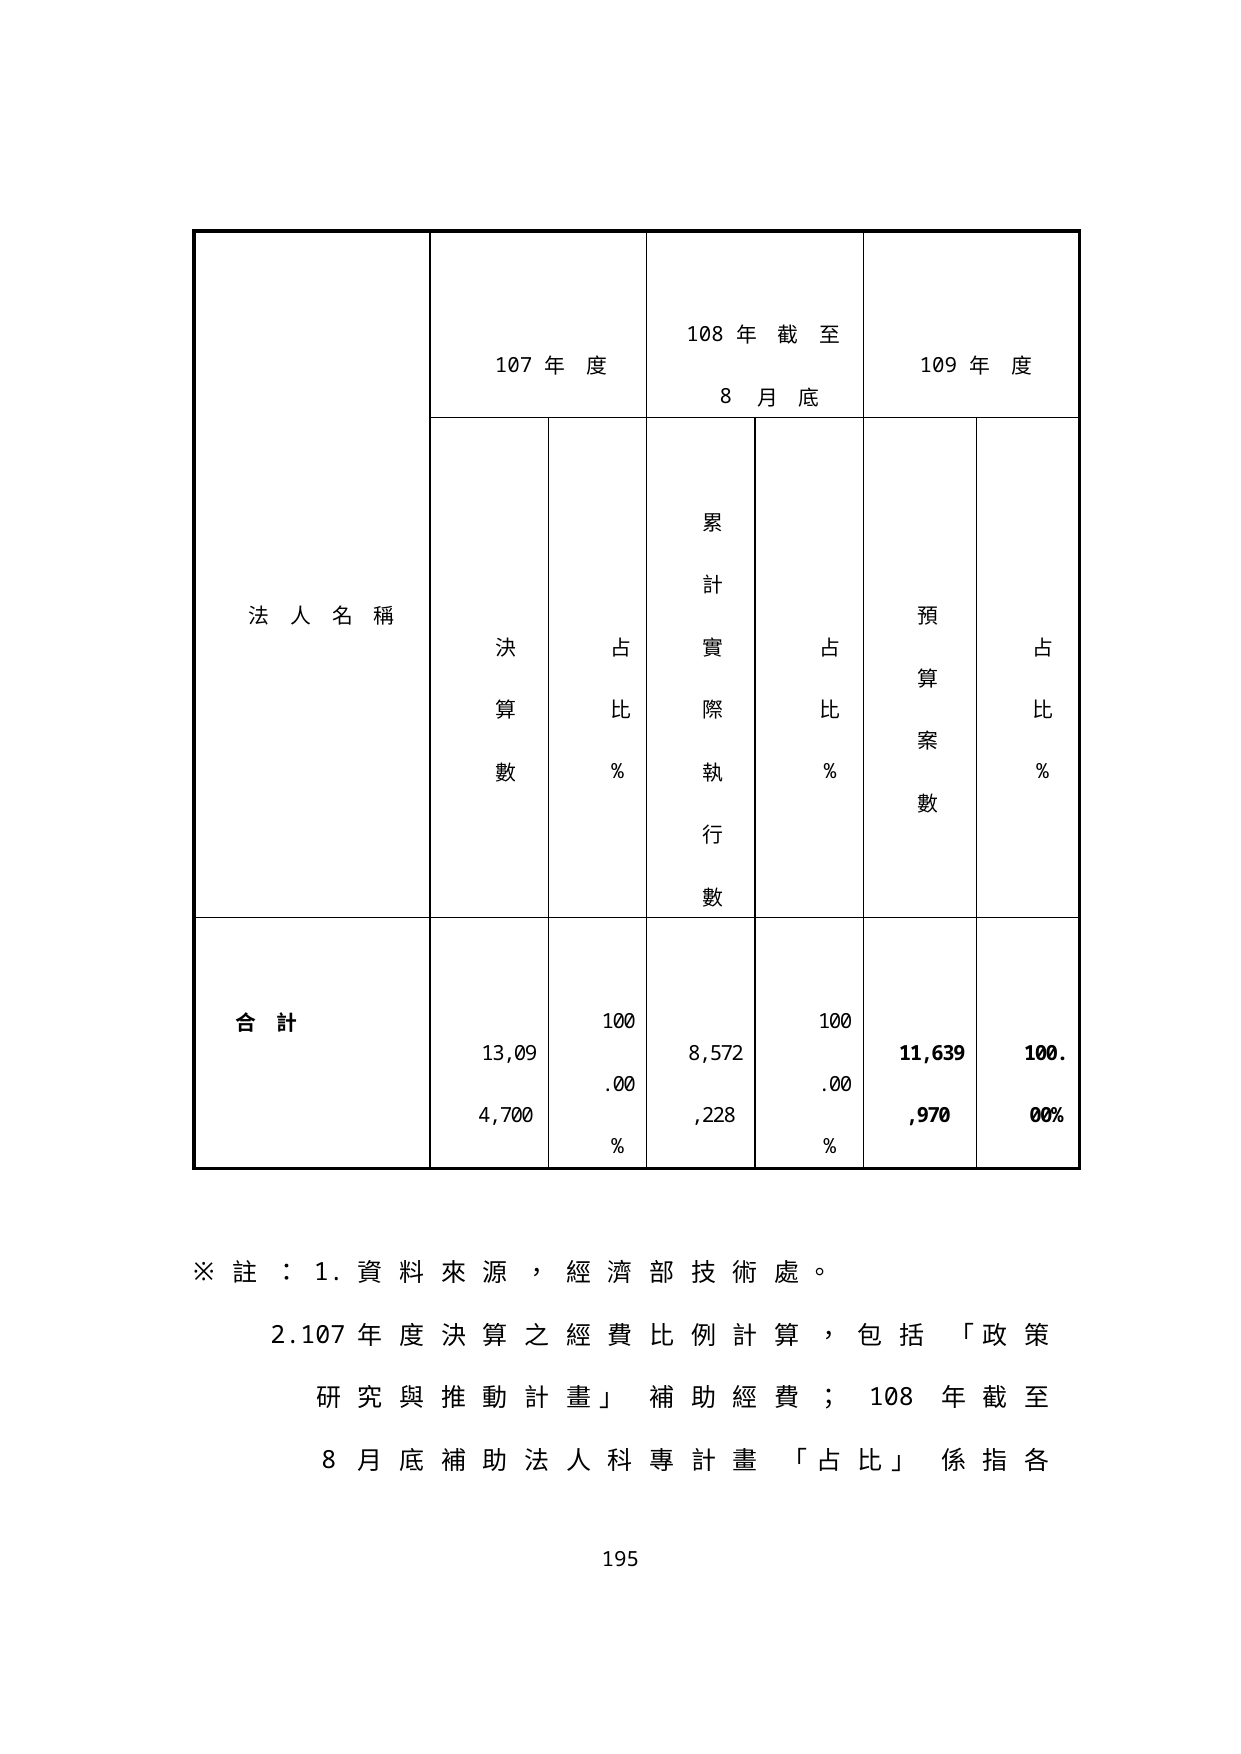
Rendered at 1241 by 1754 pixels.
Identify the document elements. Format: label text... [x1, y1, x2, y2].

table_header 法人名稱 [196, 233, 429, 917]
table_cell 11,639,970 [864, 918, 976, 1167]
table_cell 合計 [196, 918, 429, 1167]
table_cell 8,572,228 [647, 918, 754, 1167]
table_cell 100.00% [549, 918, 646, 1167]
table_cell 100.00% [977, 918, 1078, 1167]
table_cell 預算案數 [864, 418, 976, 917]
table_cell 占比% [977, 418, 1078, 917]
table_cell 決算數 [431, 418, 548, 917]
text 2.107年度決算之經費比例計算，包括「政策研究與推動計畫」補助經費；108年截至8月底補助法人科專計畫「占比」係指各 [256, 1292, 1058, 1479]
text ※註：1.資料來源，經濟部技術處。 [183, 1229, 1058, 1292]
table_header 109年度 [864, 233, 1078, 417]
table_cell 累計實際 執行數 [647, 418, 754, 917]
table_cell 100.00% [756, 918, 863, 1167]
table_cell 占比% [549, 418, 646, 917]
table_cell 占比% [756, 418, 863, 917]
table_header 107年度 [431, 233, 646, 417]
table_cell 13,094,700 [431, 918, 548, 1167]
table_header 108年截至8月底 [647, 233, 863, 417]
